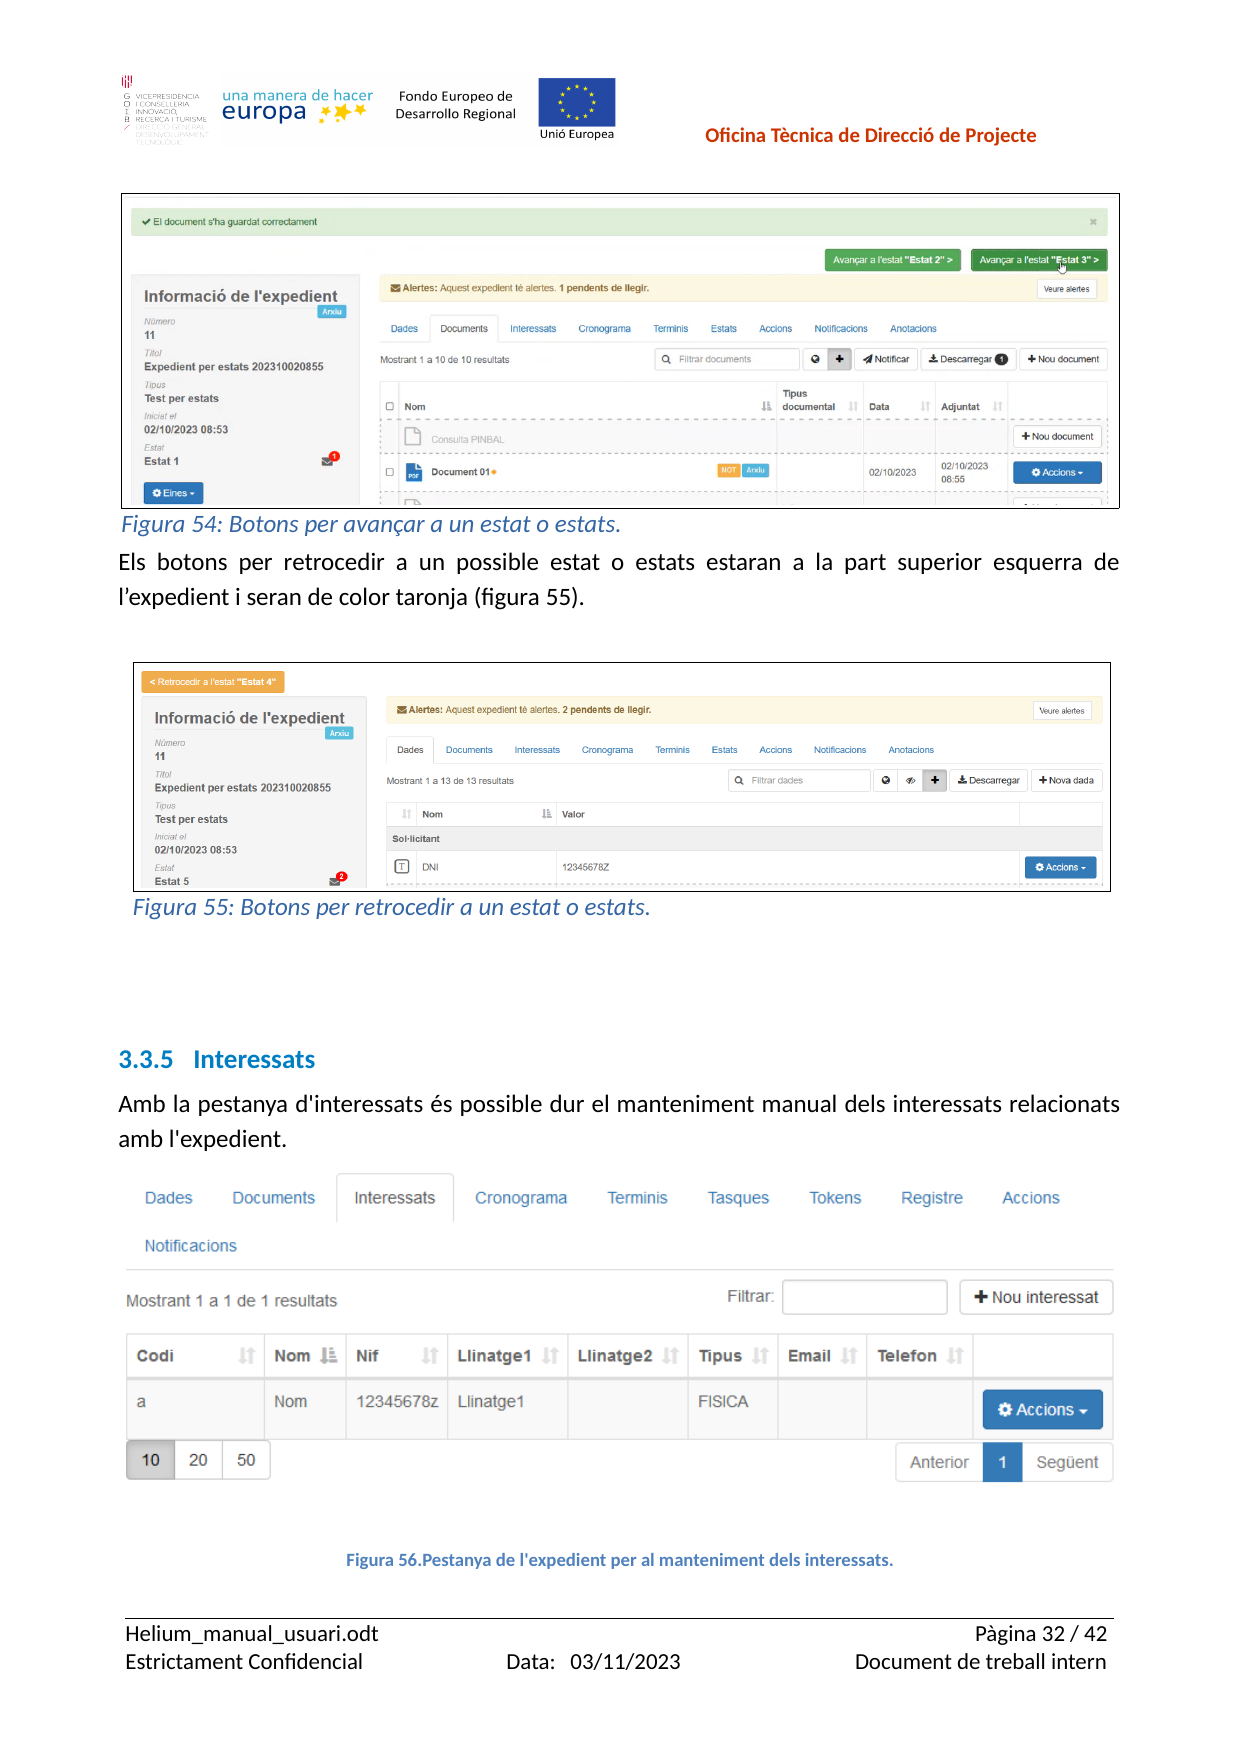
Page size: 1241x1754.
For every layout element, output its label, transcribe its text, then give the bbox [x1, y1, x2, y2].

text Figura 54: Botons per avançar a un estat o estats. [121, 509, 1119, 538]
picture [118, 73, 213, 147]
picture [135, 665, 1108, 888]
text Figura 55: Botons per retrocedir a un estat o estats. [133, 892, 1111, 922]
text Els botons per retrocedir a un possible estat o estats estaran a la part superior esquerra de l’expedient i seran de color taronja (figura 55). [118, 178, 1122, 611]
text [122, 194, 1119, 508]
text Figura 56.Pestanya de l'expedient per al manteniment dels interessats. [118, 1549, 1122, 1572]
picture [124, 196, 1117, 505]
picture [219, 73, 621, 147]
picture [118, 1172, 1123, 1495]
text [134, 663, 1110, 891]
subtitle Interessats [118, 1043, 1122, 1076]
text Amb la pestanya d'interessats és possible dur el manteniment manual dels interessats relacionats amb l'expedient. [118, 1088, 1122, 1154]
